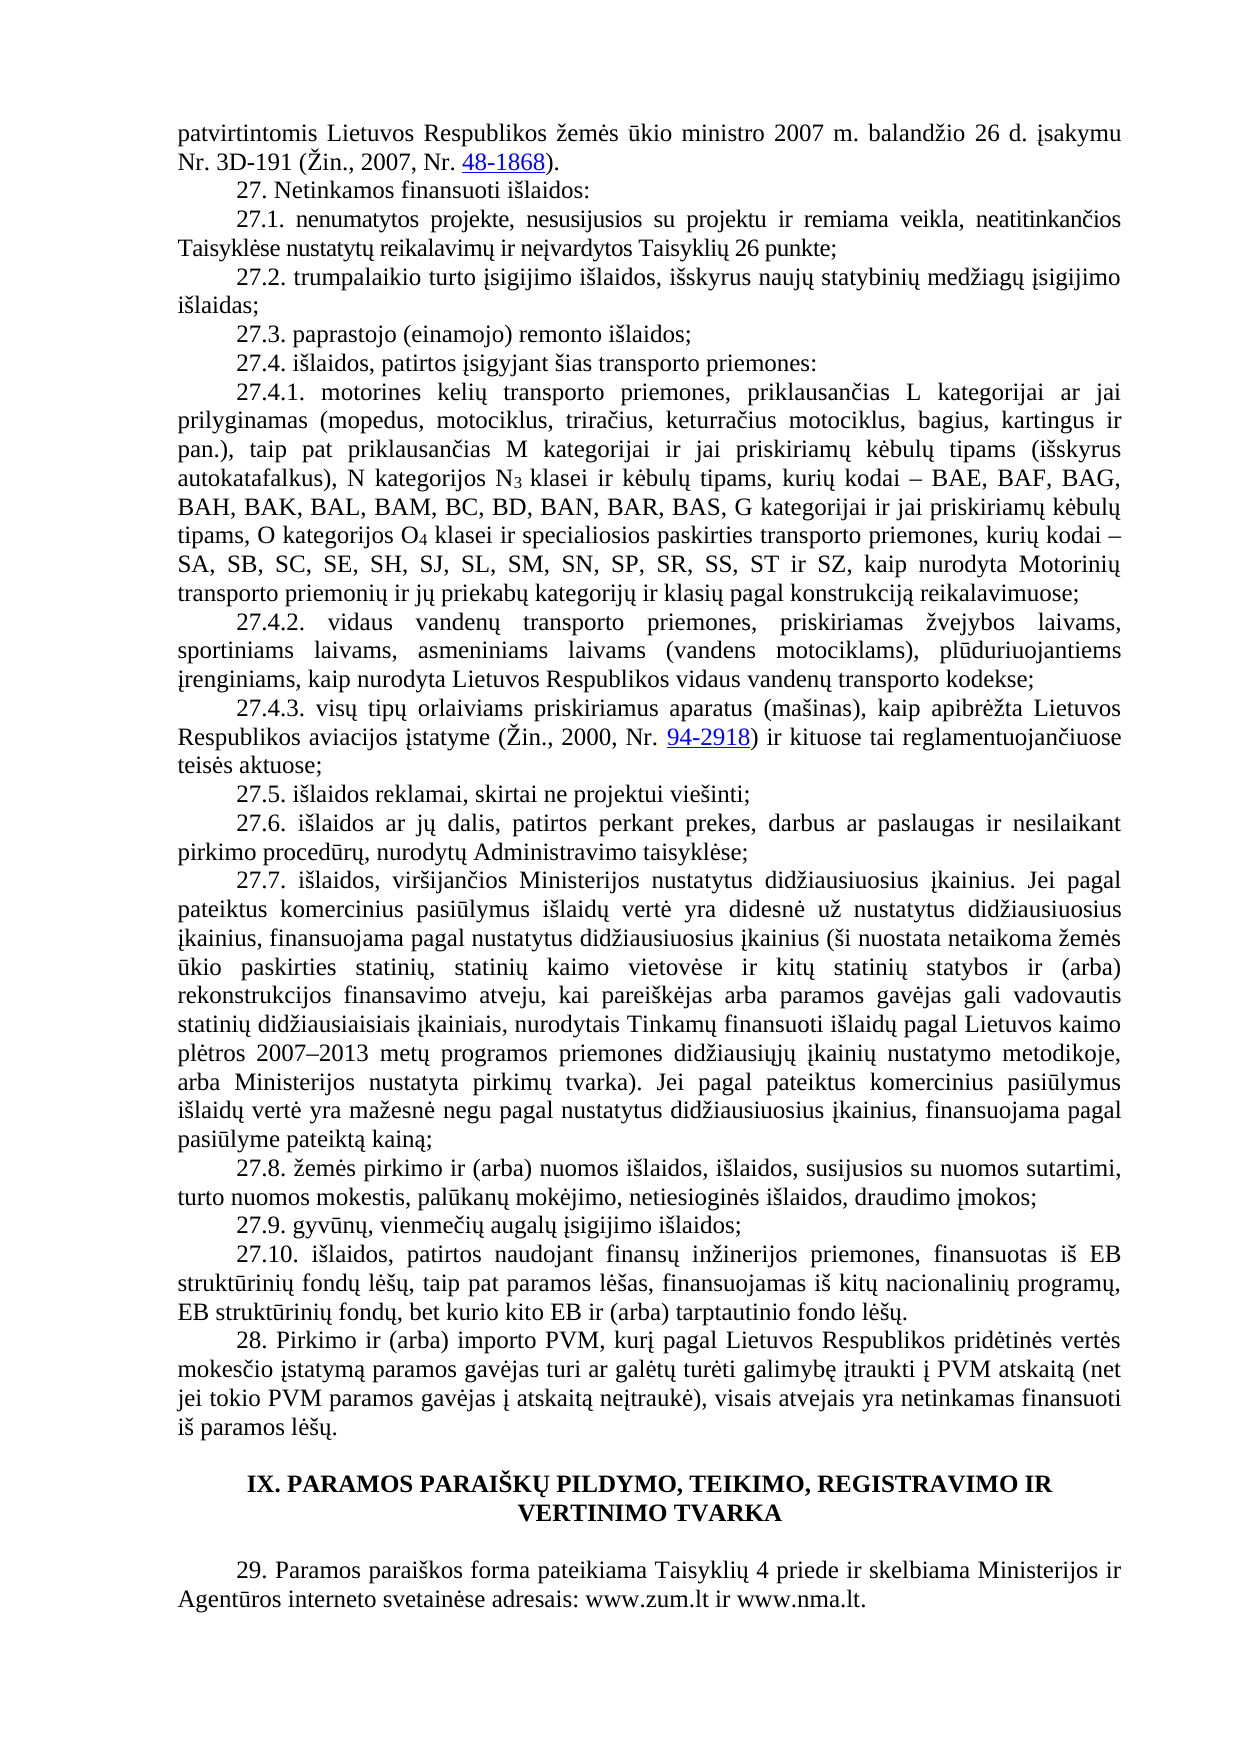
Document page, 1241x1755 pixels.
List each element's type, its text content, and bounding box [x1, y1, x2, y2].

text 27.2. trumpalaikio turto įsigijimo išlaidos, išskyrus naujų statybinių medžiagų įsigijimo išlaidas; [177, 262, 1122, 319]
text 27.6. išlaidos ar jų dalis, patirtos perkant prekes, darbus ar paslaugas ir nesilaikant pirkimo procedūrų, nurodytų Administravimo taisyklėse; [177, 808, 1122, 866]
text 27.1. nenumatytos projekte, nesusijusios su projektu ir remiama veikla, neatitinkančios Taisyklėse nustatytų reikalavimų ir neįvardytos Taisyklių 26 punkte; [177, 204, 1122, 262]
text 27.10. išlaidos, patirtos naudojant finansų inžinerijos priemones, finansuotas iš EB struktūrinių fondų lėšų, taip pat paramos lėšas, finansuojamas iš kitų nacionalinių programų, EB struktūrinių fondų, bet kurio kito EB ir (arba) tarptautinio fondo lėšų. [177, 1239, 1122, 1326]
text 27.4.2. vidaus vandenų transporto priemones, priskiriamas žvejybos laivams, sportiniams laivams, asmeniniams laivams (vandens motociklams), plūduriuojantiems įrenginiams, kaip nurodyta Lietuvos Respublikos vidaus vandenų transporto kodekse; [177, 607, 1122, 693]
text 27.4.3. visų tipų orlaiviams priskiriamus aparatus (mašinas), kaip apibrėžta Lietuvos Respublikos aviacijos įstatyme (Žin., 2000, Nr. 94-2918) ir kituose tai reglamentuojančiuose teisės aktuose; [177, 693, 1122, 779]
text patvirtintomis Lietuvos Respublikos žemės ūkio ministro 2007 m. balandžio 26 d. įsakymu Nr. 3D-191 (Žin., 2007, Nr. 48-1868). [177, 118, 1122, 176]
text 27.8. žemės pirkimo ir (arba) nuomos išlaidos, išlaidos, susijusios su nuomos sutartimi, turto nuomos mokestis, palūkanų mokėjimo, netiesioginės išlaidos, draudimo įmokos; [177, 1153, 1122, 1211]
text 27. Netinkamos finansuoti išlaidos: [177, 176, 1122, 204]
text 27.7. išlaidos, viršijančios Ministerijos nustatytus didžiausiuosius įkainius. Jei pagal pateiktus komercinius pasiūlymus išlaidų vertė yra didesnė už nustatytus didžiausiuosius įkainius, finansuojama pagal nustatytus didžiausiuosius įkainius (ši nuostata netaikoma žemės ūkio paskirties statinių, statinių kaimo vietovėse ir kitų statinių statybos ir (arba) rekonstrukcijos finansavimo atveju, kai pareiškėjas arba paramos gavėjas gali vadovautis statinių didžiausiaisiais įkainiais, nurodytais Tinkamų finansuoti išlaidų pagal Lietuvos kaimo plėtros 2007–2013 metų programos priemones didžiausiųjų įkainių nustatymo metodikoje, arba Ministerijos nustatyta pirkimų tvarka). Jei pagal pateiktus komercinius pasiūlymus išlaidų vertė yra mažesnė negu pagal nustatytus didžiausiuosius įkainius, finansuojama pagal pasiūlyme pateiktą kainą; [177, 866, 1122, 1153]
text 29. Paramos paraiškos forma pateikiama Taisyklių 4 priede ir skelbiama Ministerijos ir Agentūros interneto svetainėse adresais: www.zum.lt ir www.nma.lt. [177, 1556, 1122, 1613]
text 27.5. išlaidos reklamai, skirtai ne projektui viešinti; [177, 779, 1122, 808]
text 27.9. gyvūnų, vienmečių augalų įsigijimo išlaidos; [177, 1211, 1122, 1239]
text 27.4.1. motorines kelių transporto priemones, priklausančias L kategorijai ar jai prilyginamas (mopedus, motociklus, triračius, keturračius motociklus, bagius, kartingus ir pan.), taip pat priklausančias M kategorijai ir jai priskiriamų kėbulų tipams (išskyrus autokatafalkus), N kategorijos N3 klasei ir kėbulų tipams, kurių kodai – BAE, BAF, BAG, BAH, BAK, BAL, BAM, BC, BD, BAN, BAR, BAS, G kategorijai ir jai priskiriamų kėbulų tipams, O kategorijos O4 klasei ir specialiosios paskirties transporto priemones, kurių kodai – SA, SB, SC, SE, SH, SJ, SL, SM, SN, SP, SR, SS, ST ir SZ, kaip nurodyta Motorinių transporto priemonių ir jų priekabų kategorijų ir klasių pagal konstrukciją reikalavimuose; [177, 377, 1122, 607]
text 27.3. paprastojo (einamojo) remonto išlaidos; [177, 319, 1122, 348]
text 27.4. išlaidos, patirtos įsigyjant šias transporto priemones: [177, 348, 1122, 377]
text 28. Pirkimo ir (arba) importo PVM, kurį pagal Lietuvos Respublikos pridėtinės vertės mokesčio įstatymą paramos gavėjas turi ar galėtų turėti galimybę įtraukti į PVM atskaitą (net jei tokio PVM paramos gavėjas į atskaitą neįtraukė), visais atvejais yra netinkamas finansuoti iš paramos lėšų. [177, 1326, 1122, 1441]
text IX. PARAMOS PARAIŠKŲ PILDYMO, TEIKIMO, REGISTRAVIMO IR VERTINIMO TVARKA [177, 1469, 1122, 1527]
